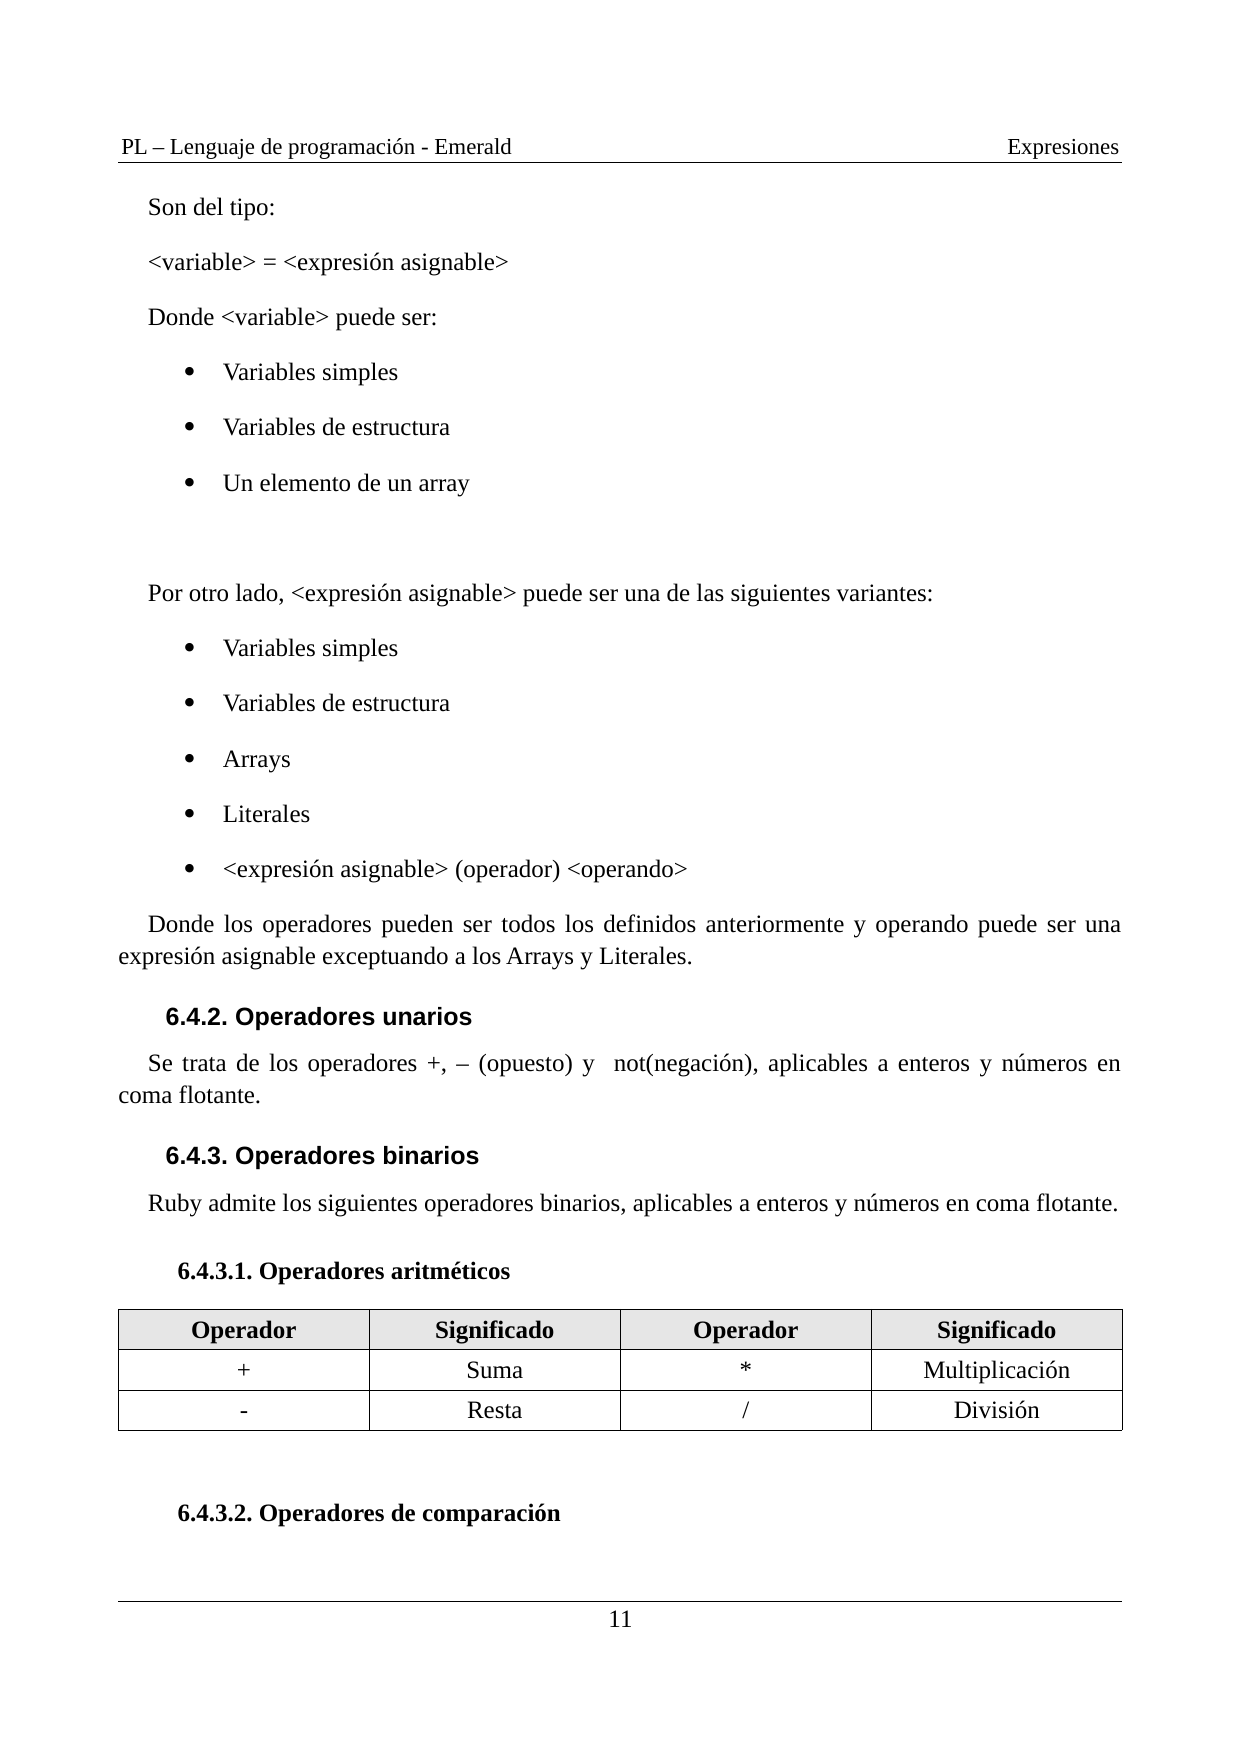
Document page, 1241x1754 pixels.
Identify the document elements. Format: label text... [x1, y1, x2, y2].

text Donde los operadores pueden ser todos los definidos anteriormente y operando puede ser una expresión asignable exceptuando a los Arrays y Literales. [118, 909, 1122, 970]
subtitle Operadores de comparación [163, 1498, 1122, 1527]
text Se trata de los operadores +, – (opuesto) y not(negación), aplicables a enteros y números en coma flotante. [118, 1048, 1122, 1109]
table_header Significado [872, 1310, 1122, 1349]
list Variables simples [185, 357, 1122, 386]
subtitle Operadores binarios [118, 1141, 1122, 1170]
list Literales [185, 799, 1122, 828]
subtitle Operadores aritméticos [163, 1256, 1122, 1285]
table_cell Multiplicación [872, 1350, 1122, 1389]
list Variables simples [185, 633, 1122, 662]
text Ruby admite los siguientes operadores binarios, aplicables a enteros y números en coma flotante. [118, 1188, 1122, 1216]
table_cell / [621, 1391, 871, 1430]
table_cell * [621, 1350, 871, 1389]
table_cell + [119, 1350, 369, 1389]
text Por otro lado, <expresión asignable> puede ser una de las siguientes variantes: [118, 578, 1122, 607]
list Variables de estructura [185, 688, 1122, 717]
table_cell División [872, 1391, 1122, 1430]
text Son del tipo: [118, 192, 1122, 220]
table_cell - [119, 1391, 369, 1430]
list <expresión asignable> (operador) <operando> [185, 854, 1122, 883]
text <variable> = <expresión asignable> [118, 247, 1122, 276]
subtitle Operadores unarios [118, 1002, 1122, 1031]
table_header Significado [370, 1310, 620, 1349]
list Arrays [185, 744, 1122, 772]
list Un elemento de un array [185, 468, 1122, 496]
table_cell Suma [370, 1350, 620, 1389]
table_header Operador [119, 1310, 369, 1349]
table_cell Resta [370, 1391, 620, 1430]
list Variables de estructura [185, 412, 1122, 441]
text Donde <variable> puede ser: [118, 302, 1122, 331]
table_header Operador [621, 1310, 871, 1349]
